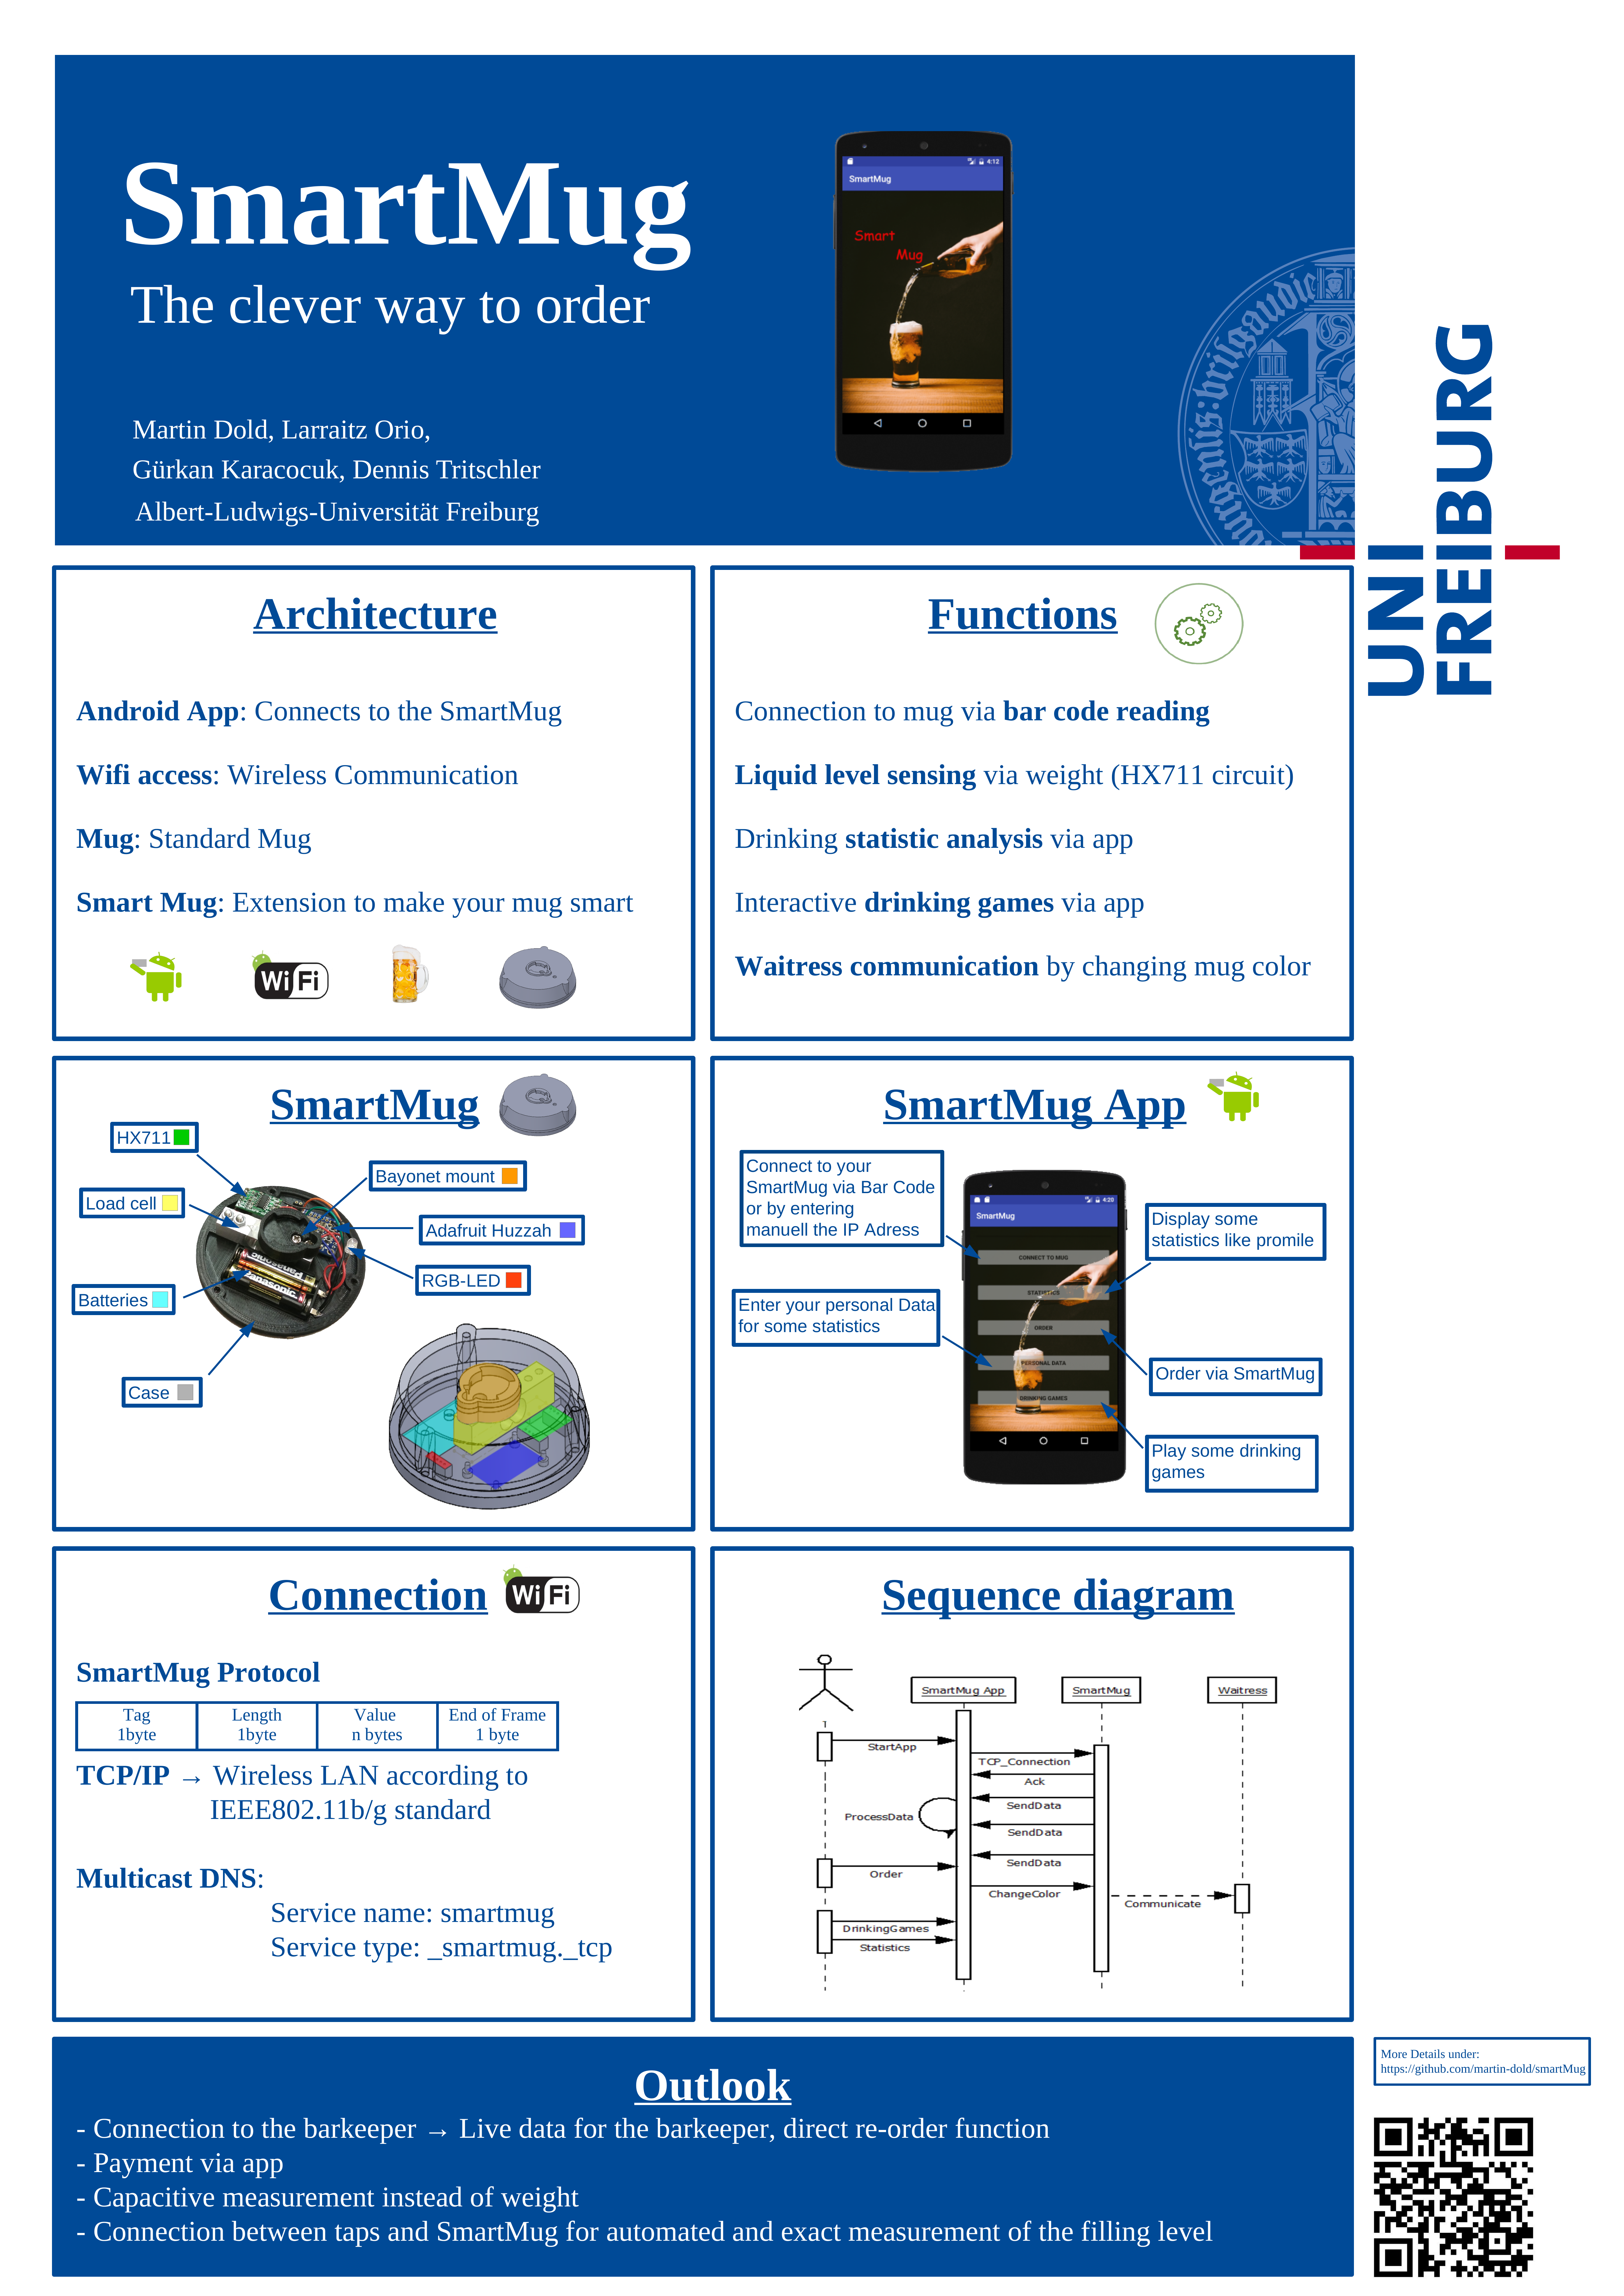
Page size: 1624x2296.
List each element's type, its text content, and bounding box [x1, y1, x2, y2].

text_box [152, 1292, 168, 1308]
text_box [174, 1129, 189, 1145]
text_box [162, 1195, 178, 1211]
text_box Case [123, 1379, 201, 1406]
text_box Enter your personal Data for some statistics [734, 1291, 939, 1345]
text_box Sequence diagram [712, 1549, 1352, 2020]
text_box Display some statistics like promile [1147, 1205, 1325, 1259]
picture [247, 950, 336, 1004]
picture [127, 950, 186, 1004]
picture [1154, 583, 1244, 664]
text_box [502, 1168, 518, 1184]
text_box [178, 1384, 193, 1400]
text_box Outlook - Connection to the barkeeper → Live data for the barkeeper, direct re-order function - Payment via app - Capacitive measurement instead of weight - Connection between taps and SmartMug for automated and exact measurement of the filling level [54, 2039, 1352, 2275]
text_box [506, 1272, 521, 1288]
text_box Play some drinking games [1147, 1436, 1317, 1491]
text_box Adafruit Huzzah [421, 1216, 583, 1244]
text_box Architecture Android App: Connects to the SmartMug Wifi access: Wireless Communication Mug: Standard Mug Smart Mug: Extension to make your mug smart [54, 568, 693, 1039]
picture [378, 1315, 603, 1522]
text_box [560, 1222, 575, 1238]
picture [830, 131, 1017, 474]
text_box Bayonet mount [370, 1162, 525, 1190]
text_box Load cell [81, 1189, 183, 1217]
picture [183, 1171, 375, 1348]
table_header Value n bytes [318, 1704, 436, 1749]
picture [1369, 2113, 1539, 2283]
title SmartMug The clever way to order [67, 77, 1348, 378]
text_box Batteries [73, 1286, 174, 1313]
text_box Connection SmartMug Protocol TCP/IP → Wireless LAN according to IEEE802.11b/g standard Multicast DNS: Service name: smartmug Service type: _smartmug._tcp [54, 1549, 693, 2020]
table_header Length 1byte [198, 1704, 316, 1749]
table_header End of Frame 1 byte [439, 1704, 556, 1749]
table_header Tag 1byte [78, 1704, 196, 1749]
text_box Order via SmartMug [1151, 1359, 1321, 1394]
picture [498, 1070, 579, 1139]
picture [498, 942, 579, 1012]
picture [961, 1170, 1132, 1484]
picture [381, 942, 439, 1005]
picture [498, 1564, 587, 1618]
picture [1205, 1070, 1263, 1124]
text_box RGB-LED [417, 1267, 529, 1294]
text_box HX711 [112, 1124, 197, 1151]
list Martin Dold, Larraitz Orio, Gürkan Karacocuk, Dennis Tritschler [26, 400, 564, 515]
text_box Connect to your SmartMug via Bar Code or by entering manuell the IP Adress [741, 1152, 942, 1245]
picture [799, 1645, 1278, 1993]
text_box SmartMug [54, 1058, 693, 1530]
text_box More Details under: https://github.com/martin-dold/smartMug [1375, 2038, 1590, 2085]
text_box Functions Connection to mug via bar code reading Liquid level sensing via weight (HX711 circuit) Drinking statistic analysis via app Interactive drinking games via app Waitress communication by changing mug color [712, 568, 1352, 1039]
text_box SmartMug App [712, 1058, 1352, 1530]
